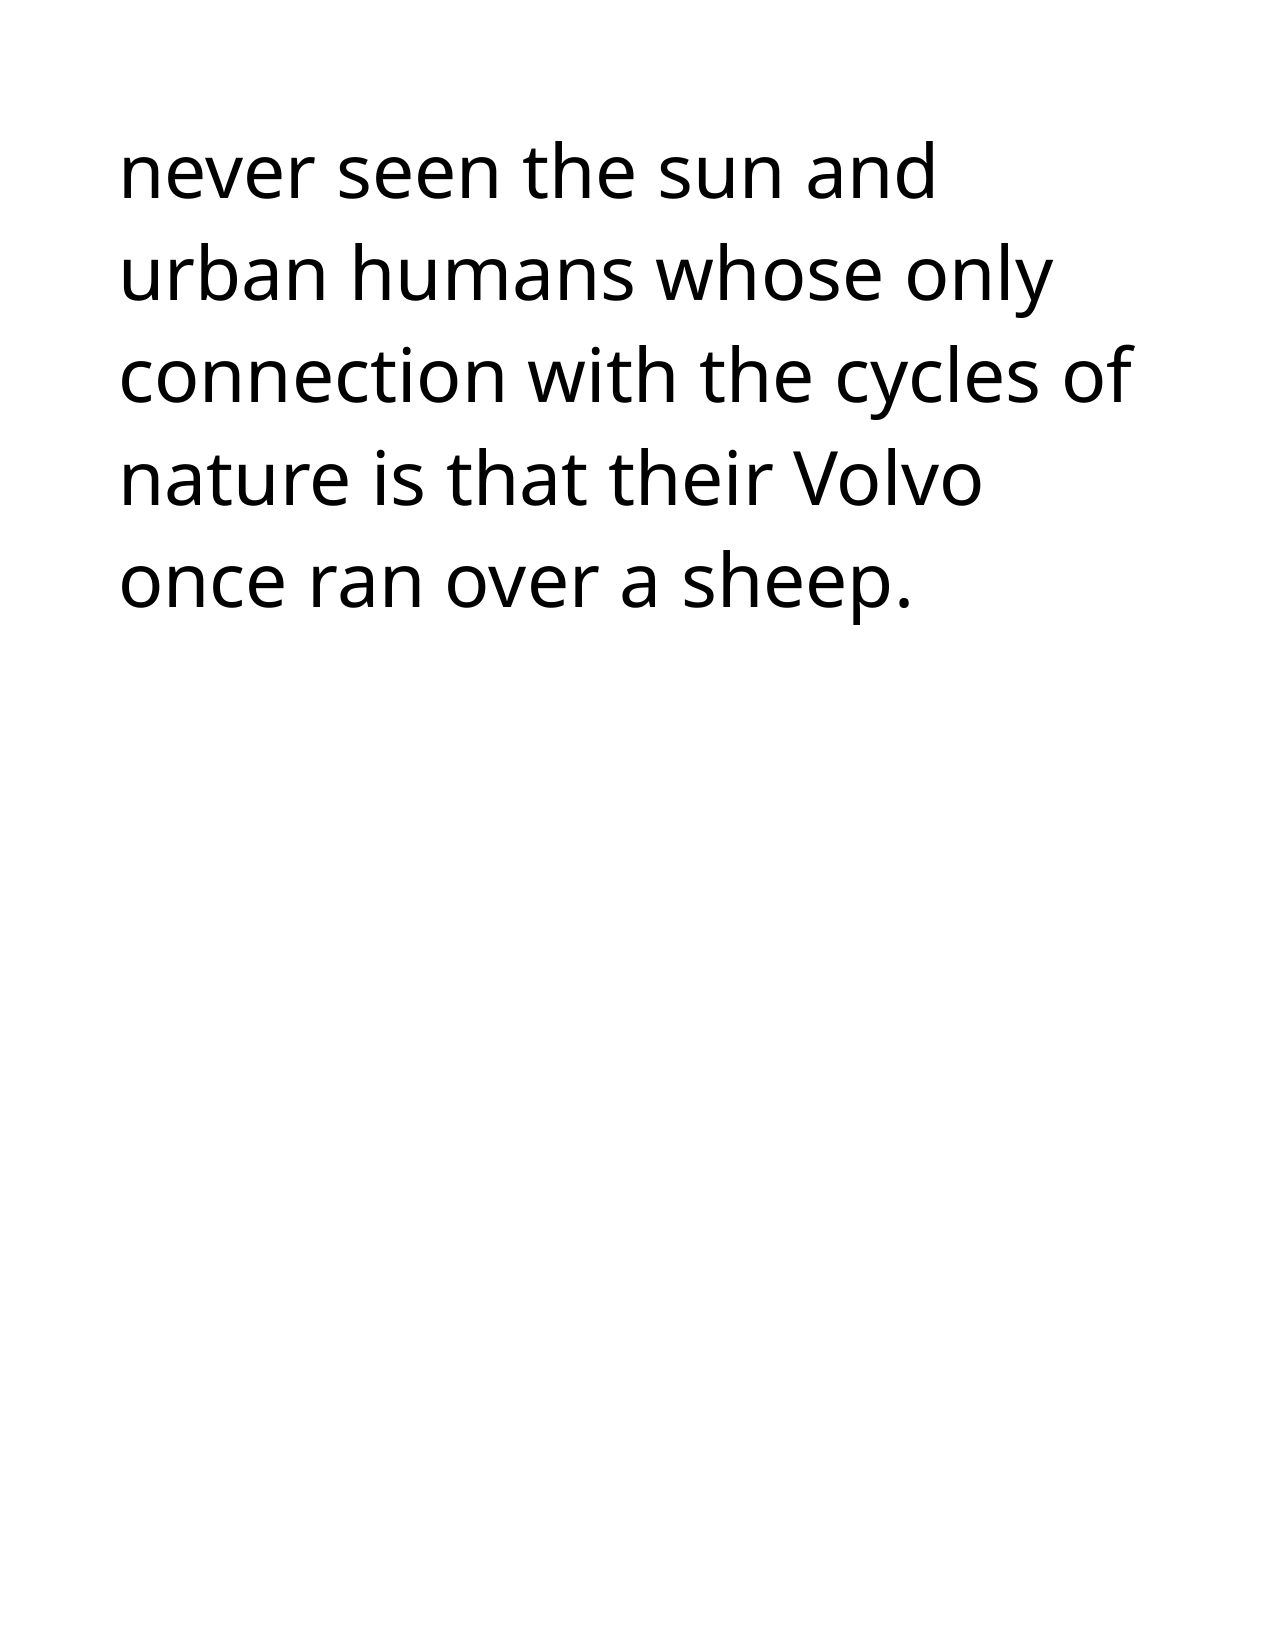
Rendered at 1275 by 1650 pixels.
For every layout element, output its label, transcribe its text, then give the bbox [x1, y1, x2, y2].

text never seen the sun and urban humans whose only connection with the cycles of nature is that their Volvo once ran over a sheep. [118, 118, 1157, 629]
